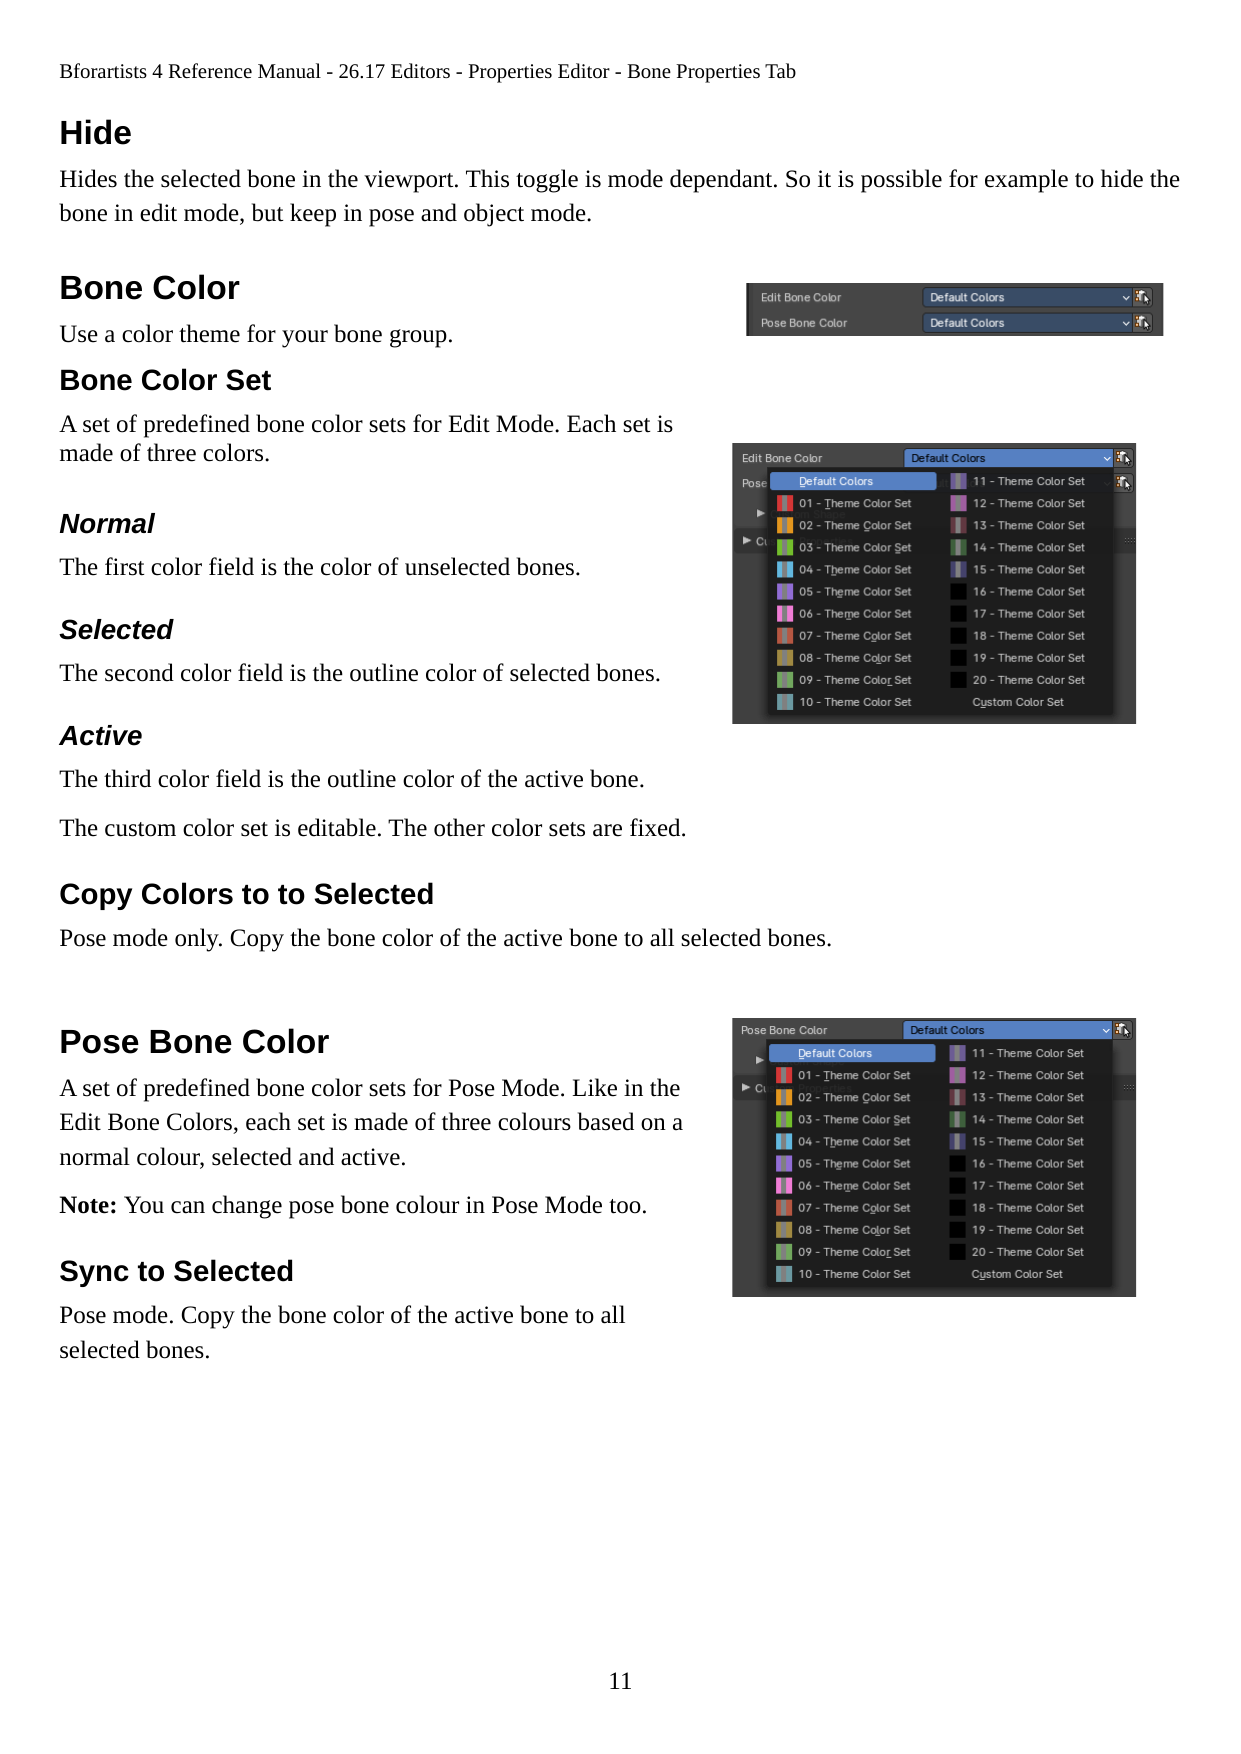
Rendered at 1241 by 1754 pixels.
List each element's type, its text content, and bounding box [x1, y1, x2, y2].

subtitle [1137, 508, 1181, 539]
subtitle Normal [59, 508, 732, 539]
text The custom color set is editable. The other color sets are fixed. [59, 813, 1181, 842]
subtitle Sync to Selected [59, 1254, 732, 1288]
text Use a color theme for your bone group. [59, 319, 1181, 348]
subtitle Pose Bone Color [59, 1021, 732, 1060]
picture [732, 443, 1137, 724]
text [1137, 1073, 1181, 1170]
subtitle Active [59, 719, 1181, 751]
subtitle [1137, 1021, 1181, 1060]
text [1137, 1191, 1181, 1219]
text The second color field is the outline color of selected bones. [59, 658, 732, 687]
text The third color field is the outline color of the active bone. [59, 764, 1181, 793]
text Hides the selected bone in the viewport. This toggle is mode dependant. So it is possible for example to hide the bone in edit mode, but keep in pose and object mode. [59, 164, 1181, 227]
subtitle Bone Color Set [59, 363, 1181, 396]
subtitle Bone Color [59, 268, 1181, 307]
text Pose mode. Copy the bone color of the active bone to all selected bones. [59, 1301, 1181, 1364]
subtitle [1137, 613, 1181, 645]
picture [746, 283, 1164, 336]
text Pose mode only. Copy the bone color of the active bone to all selected bones. [59, 923, 1181, 952]
text [1137, 552, 1181, 581]
text Note: You can change pose bone colour in Pose Mode too. [59, 1191, 732, 1219]
picture [732, 1018, 1137, 1297]
subtitle Hide [59, 113, 1181, 151]
text A set of predefined bone color sets for Edit Mode. Each set is made of three colors. [59, 409, 1181, 466]
subtitle Selected [59, 613, 732, 645]
text A set of predefined bone color sets for Pose Mode. Like in the Edit Bone Colors, each set is made of three colours based on a normal colour, selected and active. [59, 1073, 732, 1170]
text [1137, 658, 1181, 687]
subtitle Copy Colors to to Selected [59, 877, 1181, 910]
subtitle [1137, 1254, 1181, 1288]
text The first color field is the color of unselected bones. [59, 552, 732, 581]
